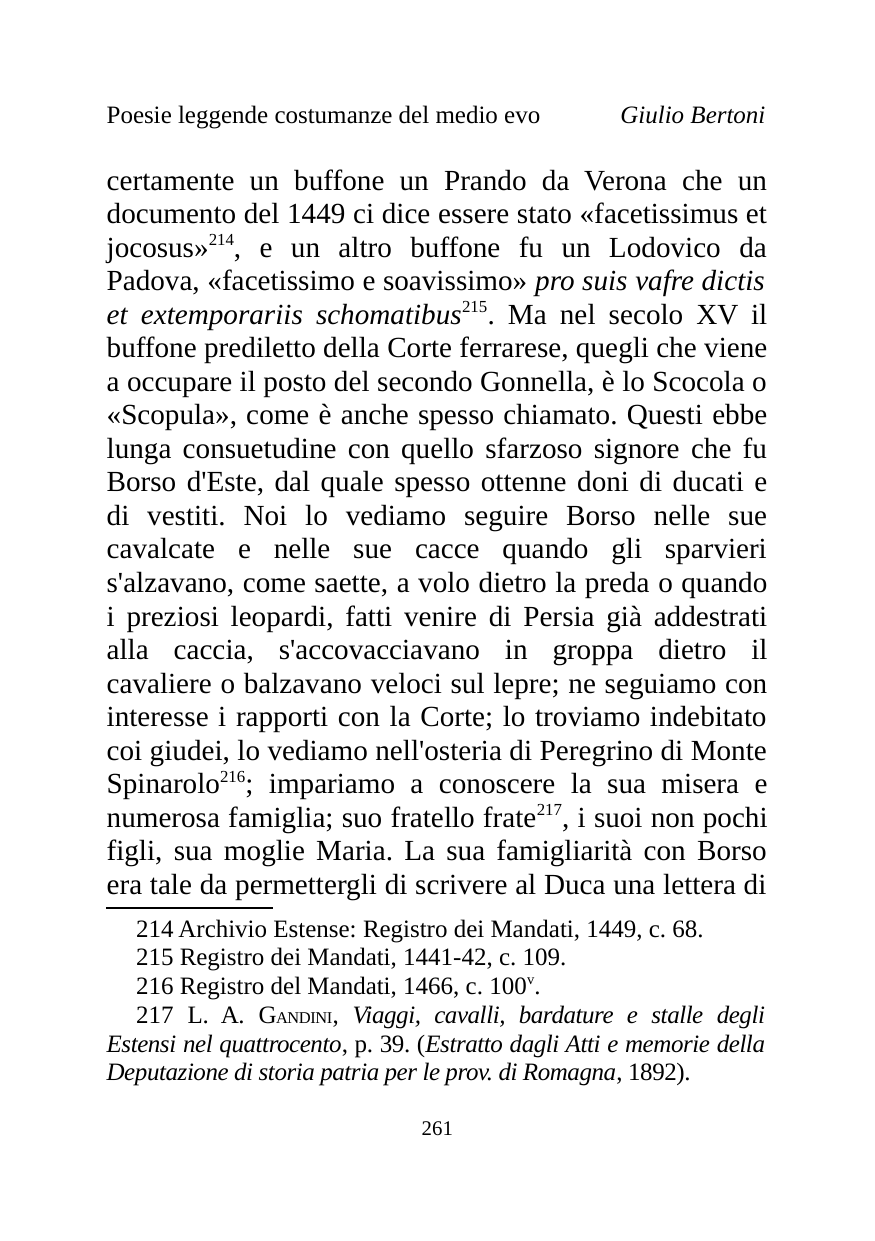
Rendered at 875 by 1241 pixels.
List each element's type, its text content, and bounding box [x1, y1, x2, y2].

text Registro del Mandati, 1466, c. 100v. [106, 971, 768, 1000]
text Registro dei Mandati, 1441-42, c. 109. [106, 942, 768, 971]
text L. A. Gandini, Viaggi, cavalli, bardature e stalle degli Estensi nel quattrocento, p. 39. (Estratto dagli Atti e memorie della Deputazione di storia patria per le prov. di Romagna, 1892). [106, 1000, 768, 1086]
text certamente un buffone un Prando da Verona che un documento del 1449 ci dice essere stato «facetissimus et jocosus», e un altro buffone fu un Lodovico da Padova, «facetissimo e soavissimo» pro suis vafre dictis et extemporariis schomatibus. Ma nel secolo XV il buffone prediletto della Corte ferrarese, quegli che viene a occupare il posto del secondo Gonnella, è lo Scocola o «Scopula», come è anche spesso chiamato. Questi ebbe lunga consuetudine con quello sfarzoso signore che fu Borso d'Este, dal quale spesso ottenne doni di ducati e di vestiti. Noi lo vediamo seguire Borso nelle sue cavalcate e nelle sue cacce quando gli sparvieri s'alzavano, come saette, a volo dietro la preda o quando i preziosi leopardi, fatti venire di Persia già addestrati alla caccia, s'accovacciavano in groppa dietro il cavaliere o balzavano veloci sul lepre; ne seguiamo con interesse i rapporti con la Corte; lo troviamo indebitato coi giudei, lo vediamo nell'osteria di Peregrino di Monte Spinarolo; impariamo a conoscere la sua misera e numerosa famiglia; suo fratello frate, i suoi non pochi figli, sua moglie Maria. La sua famigliarità con Borso era tale da permettergli di scrivere al Duca una lettera di [106, 163, 768, 901]
text Archivio Estense: Registro dei Mandati, 1449, c. 68. [106, 914, 768, 942]
